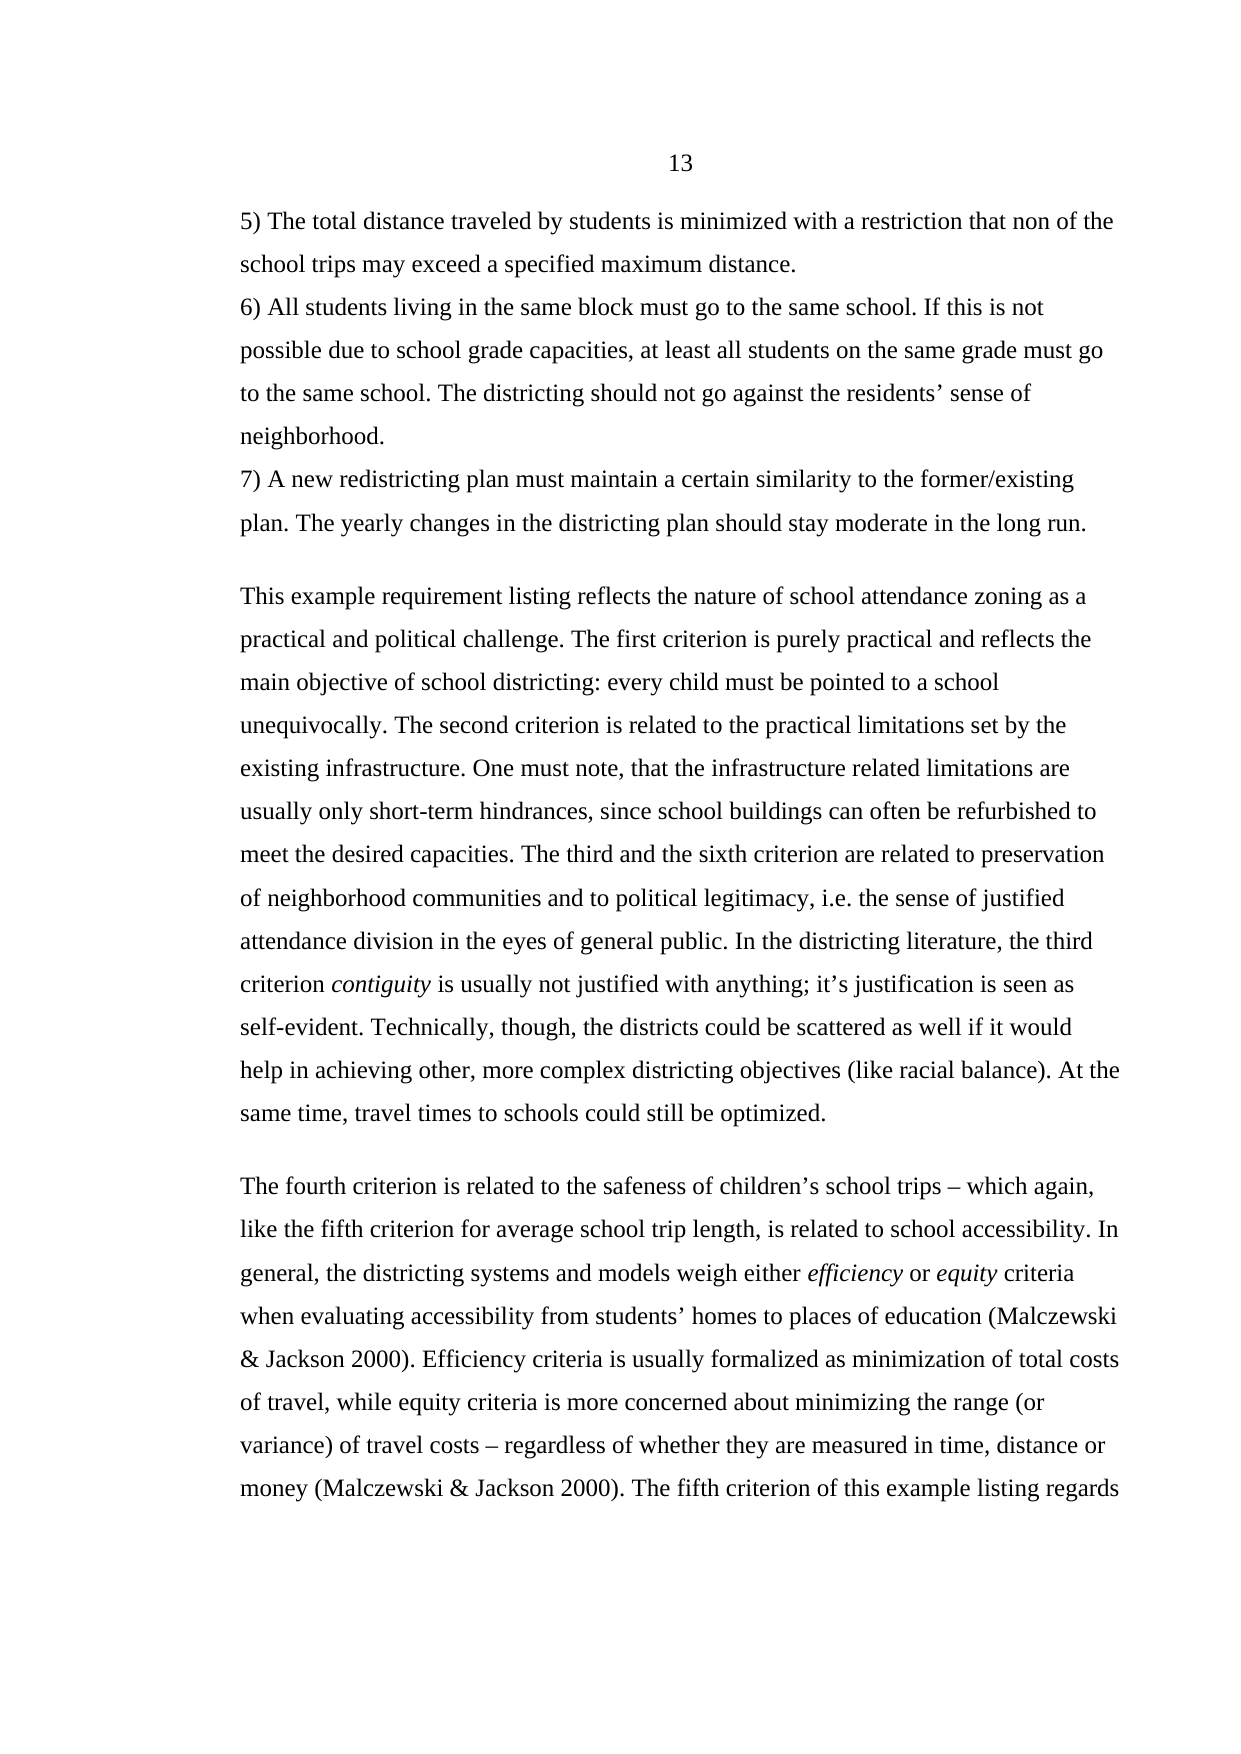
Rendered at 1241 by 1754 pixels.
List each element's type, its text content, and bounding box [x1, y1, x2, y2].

text 5) The total distance traveled by students is minimized with a restriction that non of the school trips may exceed a specified maximum distance. 6) All students living in the same block must go to the same school. If this is not possible due to school grade capacities, at least all students on the same grade must go to the same school. The districting should not go against the residents’ sense of neighborhood. 7) A new redistricting plan must maintain a certain similarity to the former/existing plan. The yearly changes in the districting plan should stay moderate in the long run. [240, 206, 1121, 536]
text The fourth criterion is related to the safeness of children’s school trips – which again, like the fifth criterion for average school trip length, is related to school accessibility. In general, the districting systems and models weigh either efficiency or equity criteria when evaluating accessibility from students’ homes to places of education (Malczewski & Jackson 2000). Efficiency criteria is usually formalized as minimization of total costs of travel, while equity criteria is more concerned about minimizing the range (or variance) of travel costs – regardless of whether they are measured in time, distance or money (Malczewski & Jackson 2000). The fifth criterion of this example listing regards [240, 1171, 1121, 1502]
text This example requirement listing reflects the nature of school attendance zoning as a practical and political challenge. The first criterion is purely practical and reflects the main objective of school districting: every child must be pointed to a school unequivocally. The second criterion is related to the practical limitations set by the existing infrastructure. One must note, that the infrastructure related limitations are usually only short-term hindrances, since school buildings can often be refurbished to meet the desired capacities. The third and the sixth criterion are related to preservation of neighborhood communities and to political legitimacy, i.e. the sense of justified attendance division in the eyes of general public. In the districting literature, the third criterion contiguity is usually not justified with anything; it’s justification is seen as self-evident. Technically, though, the districts could be scattered as well if it would help in achieving other, more complex districting objectives (like racial balance). At the same time, travel times to schools could still be optimized. [240, 581, 1121, 1127]
